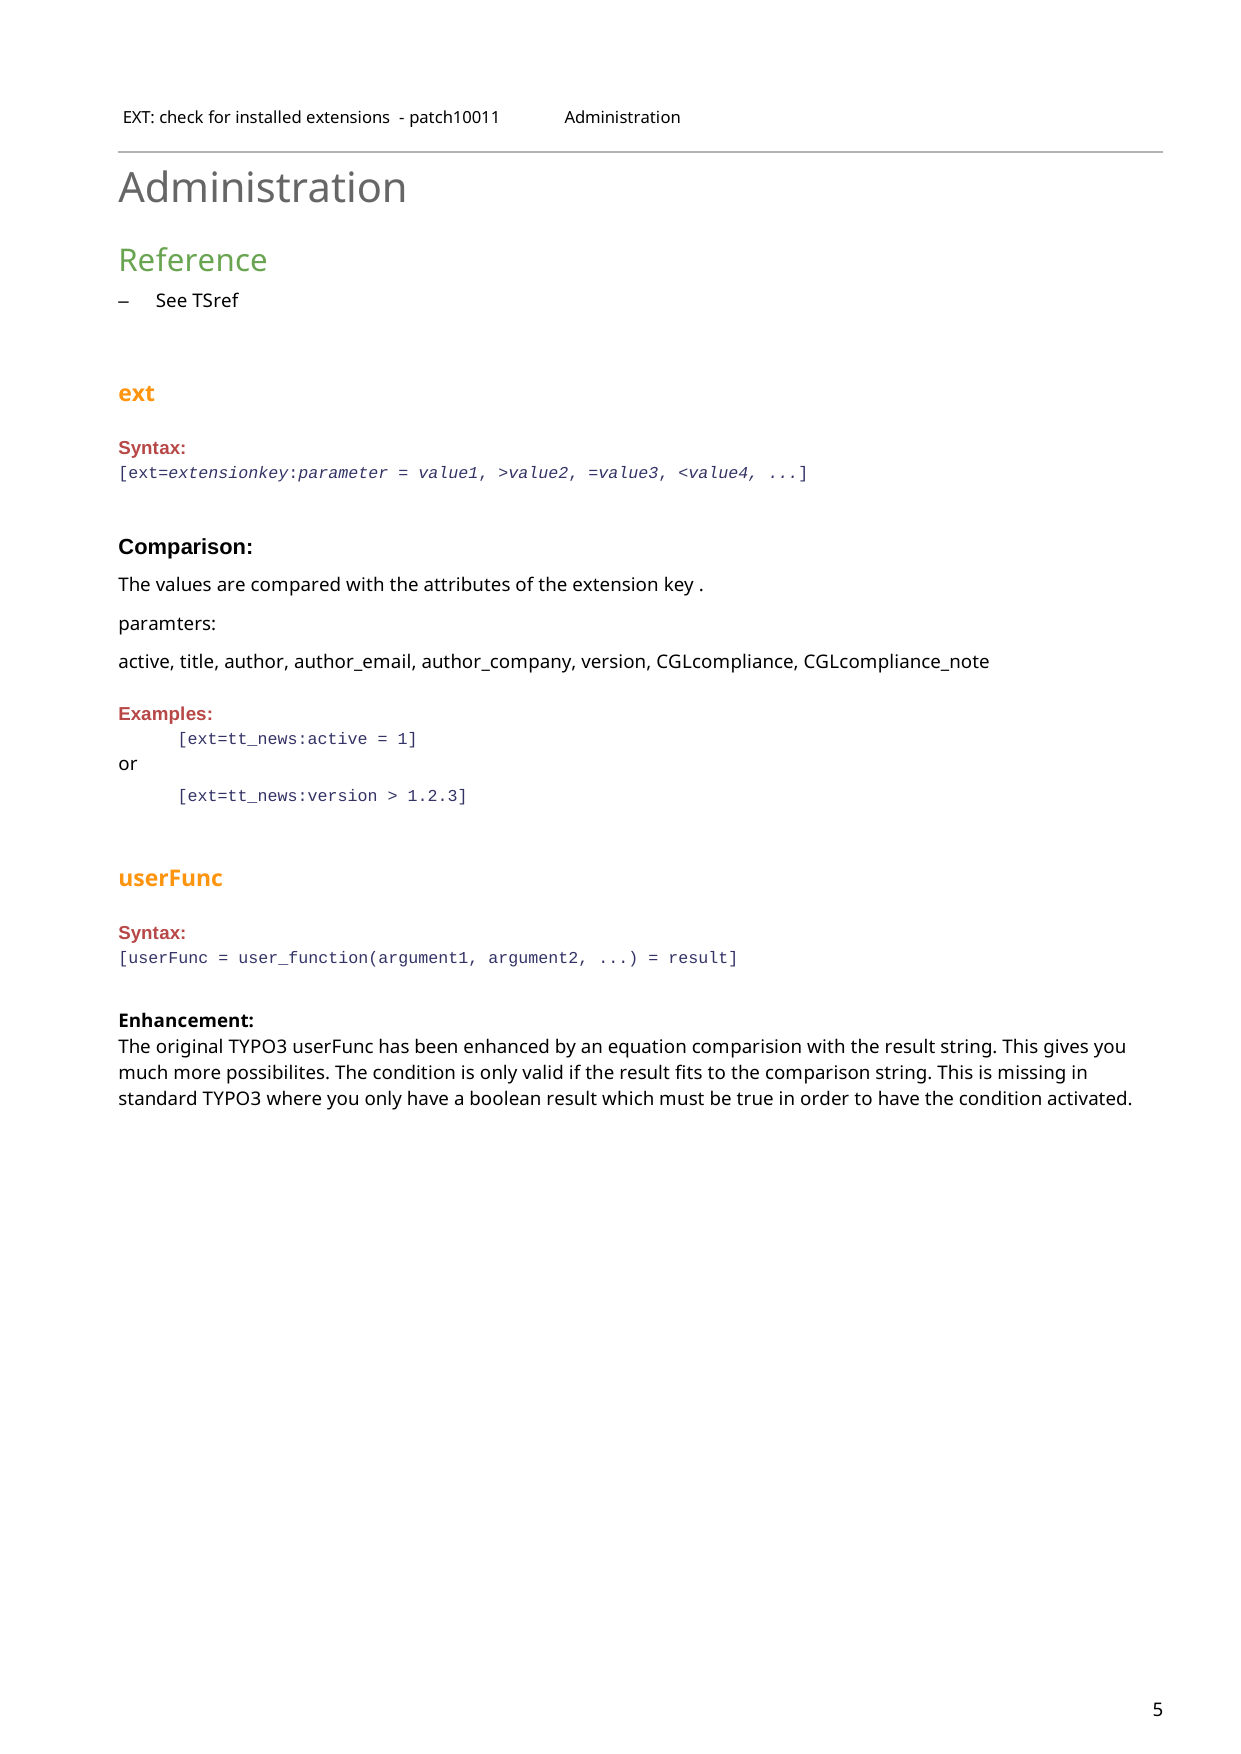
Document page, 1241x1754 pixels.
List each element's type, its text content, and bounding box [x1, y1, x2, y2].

subtitle Administration [118, 158, 1163, 215]
subtitle Syntax: [118, 438, 1163, 459]
subtitle Syntax: [118, 922, 1163, 943]
text The values are compared with the attributes of the extension key . [118, 571, 1163, 597]
text [ext=tt_news:active = 1] [118, 731, 1163, 749]
subtitle Comparison: [118, 534, 1163, 559]
text paramters: [118, 610, 1163, 636]
text or [118, 749, 1163, 775]
text Enhancement: The original TYPO3 userFunc has been enhanced by an equation comparision with the result string. This gives you much more possibilites. The condition is only valid if the result fits to the comparison string. This is missing in standard TYPO3 where you only have a boolean result which must be true in order to have the condition activated. [118, 1007, 1163, 1111]
text [ext=tt_news:version > 1.2.3] [118, 788, 1163, 806]
text [userFunc = user_function(argument1, argument2, ...) = result] [118, 949, 1163, 968]
subtitle Reference [118, 238, 1163, 281]
text active, title, author, author_email, author_company, version, CGLcompliance, CGLcompliance_note [118, 648, 1163, 674]
text [ext=extensionkey:parameter = value1, >value2, =value3, <value4, ...] [118, 465, 1163, 483]
subtitle userFunc [118, 862, 1163, 893]
subtitle ext [118, 377, 1163, 408]
subtitle Examples: [118, 704, 1163, 725]
list See TSref [118, 287, 1163, 313]
